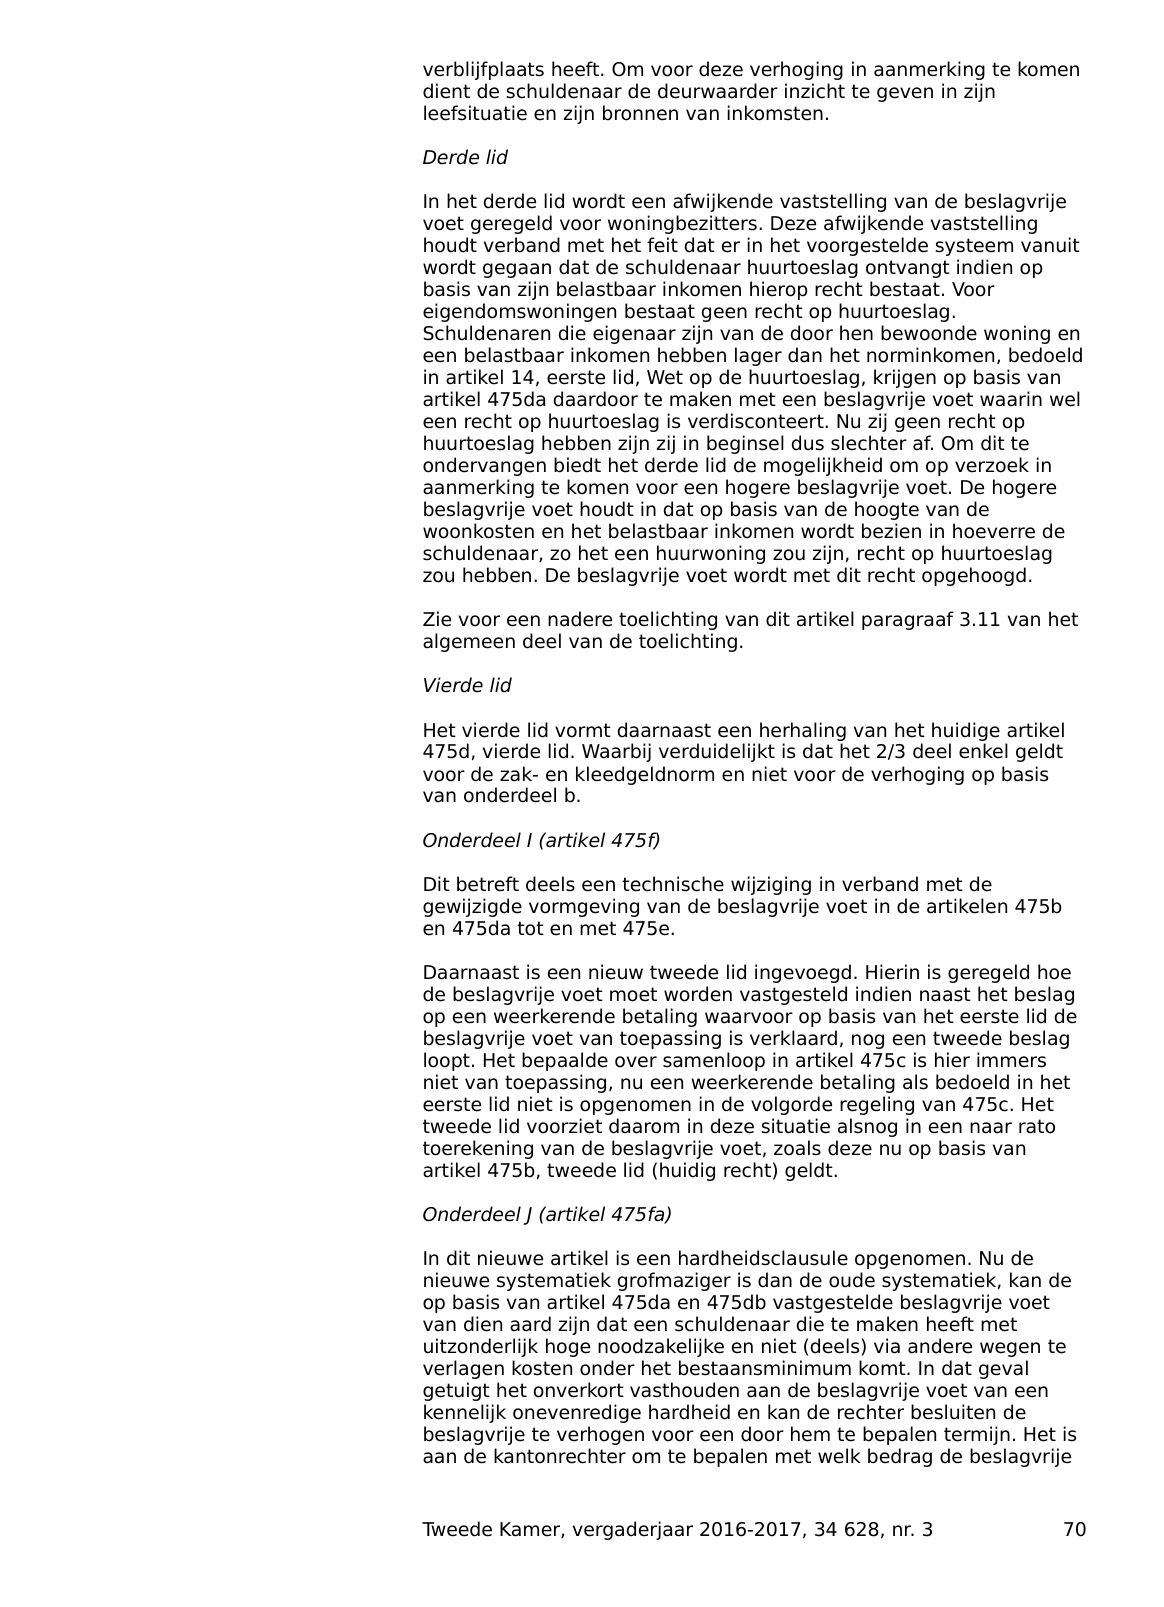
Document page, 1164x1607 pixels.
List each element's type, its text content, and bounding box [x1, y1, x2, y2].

subtitle Vierde lid [422, 675, 1087, 697]
subtitle Onderdeel I (artikel 475f) [422, 829, 1087, 852]
text Het vierde lid vormt daarnaast een herhaling van het huidige artikel 475d, vierde lid. Waarbij verduidelijkt is dat het 2/3 deel enkel geldt voor de zak- en kleedgeldnorm en niet voor de verhoging op basis van onderdeel b. [422, 719, 1087, 807]
text Zie voor een nadere toelichting van dit artikel paragraaf 3.11 van het algemeen deel van de toelichting. [422, 609, 1087, 653]
text In dit nieuwe artikel is een hardheidsclausule opgenomen. Nu de nieuwe systematiek grofmaziger is dan de oude systematiek, kan de op basis van artikel 475da en 475db vastgestelde beslagvrije voet van dien aard zijn dat een schuldenaar die te maken heeft met uitzonderlijk hoge noodzakelijke en niet (deels) via andere wegen te verlagen kosten onder het bestaansminimum komt. In dat geval getuigt het onverkort vasthouden aan de beslagvrije voet van een kennelijk onevenredige hardheid en kan de rechter besluiten de beslagvrije te verhogen voor een door hem te bepalen termijn. Het is aan de kantonrechter om te bepalen met welk bedrag de beslagvrije [422, 1248, 1087, 1468]
subtitle Derde lid [422, 147, 1087, 169]
text Daarnaast is een nieuw tweede lid ingevoegd. Hierin is geregeld hoe de beslagvrije voet moet worden vastgesteld indien naast het beslag op een weerkerende betaling waarvoor op basis van het eerste lid de beslagvrije voet van toepassing is verklaard, nog een tweede beslag loopt. Het bepaalde over samenloop in artikel 475c is hier immers niet van toepassing, nu een weerkerende betaling als bedoeld in het eerste lid niet is opgenomen in de volgorde regeling van 475c. Het tweede lid voorziet daarom in deze situatie alsnog in een naar rato toerekening van de beslagvrije voet, zoals deze nu op basis van artikel 475b, tweede lid (huidig recht) geldt. [422, 962, 1087, 1182]
subtitle Onderdeel J (artikel 475fa) [422, 1204, 1087, 1226]
text verblijfplaats heeft. Om voor deze verhoging in aanmerking te komen dient de schuldenaar de deurwaarder inzicht te geven in zijn leefsituatie en zijn bronnen van inkomsten. [422, 59, 1087, 125]
text Dit betreft deels een technische wijziging in verband met de gewijzigde vormgeving van de beslagvrije voet in de artikelen 475b en 475da tot en met 475e. [422, 874, 1087, 940]
text In het derde lid wordt een afwijkende vaststelling van de beslagvrije voet geregeld voor woningbezitters. Deze afwijkende vaststelling houdt verband met het feit dat er in het voorgestelde systeem vanuit wordt gegaan dat de schuldenaar huurtoeslag ontvangt indien op basis van zijn belastbaar inkomen hierop recht bestaat. Voor eigendomswoningen bestaat geen recht op huurtoeslag. Schuldenaren die eigenaar zijn van de door hen bewoonde woning en een belastbaar inkomen hebben lager dan het norminkomen, bedoeld in artikel 14, eerste lid, Wet op de huurtoeslag, krijgen op basis van artikel 475da daardoor te maken met een beslagvrije voet waarin wel een recht op huurtoeslag is verdisconteert. Nu zij geen recht op huurtoeslag hebben zijn zij in beginsel dus slechter af. Om dit te ondervangen biedt het derde lid de mogelijkheid om op verzoek in aanmerking te komen voor een hogere beslagvrije voet. De hogere beslagvrije voet houdt in dat op basis van de hoogte van de woonkosten en het belastbaar inkomen wordt bezien in hoeverre de schuldenaar, zo het een huurwoning zou zijn, recht op huurtoeslag zou hebben. De beslagvrije voet wordt met dit recht opgehoogd. [422, 191, 1087, 587]
